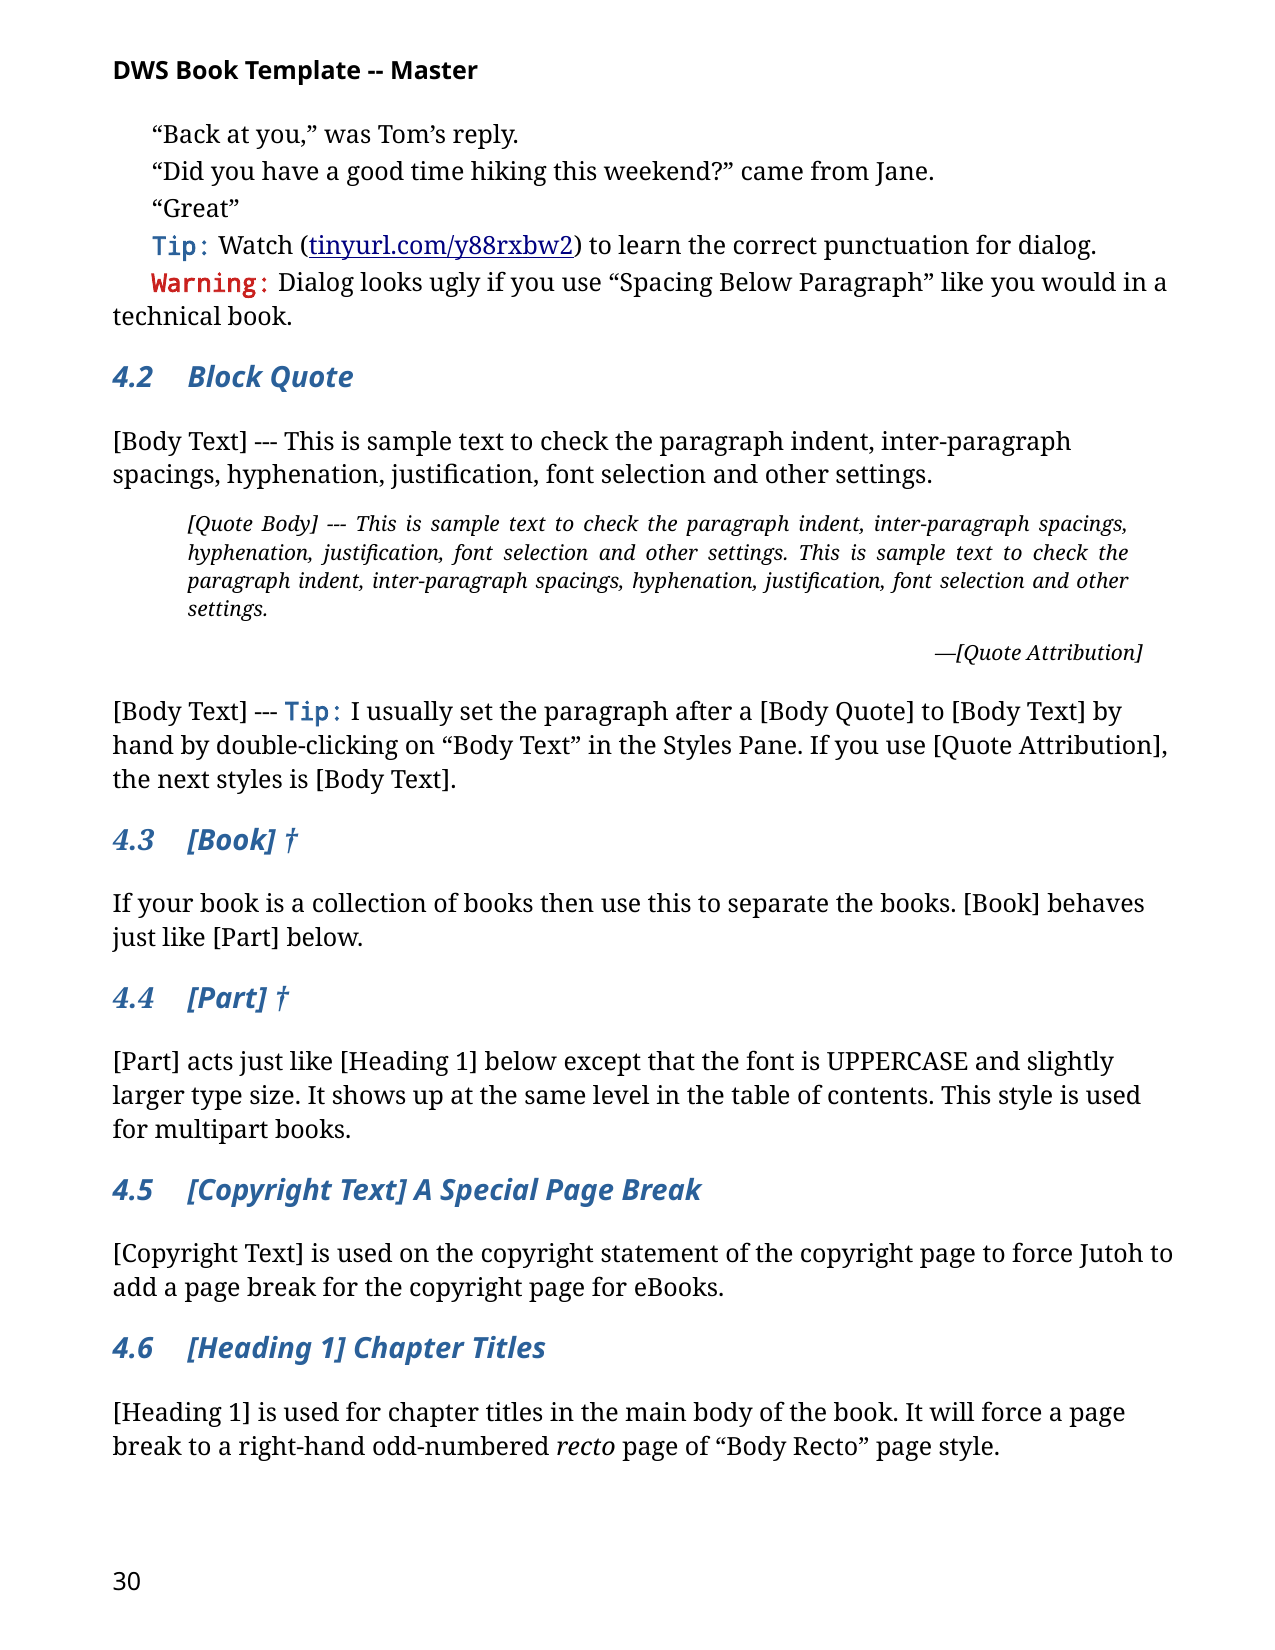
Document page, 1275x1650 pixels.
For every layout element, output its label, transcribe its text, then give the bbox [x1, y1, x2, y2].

text [Heading 1] is used for chapter titles in the main body of the book. It will force a page break to a right-hand odd-numbered recto page of “Body Recto” page style. [112, 1394, 1181, 1462]
text —[Quote Attribution] [172, 638, 1145, 666]
text [Body Text] --- Tip: I usually set the paragraph after a [Body Quote] to [Body Text] by hand by double-clicking on “Body Text” in the Styles Pane. If you use [Quote Attribution], the next styles is [Body Text]. [112, 693, 1181, 795]
text “Did you have a good time hiking this weekend?” came from Jane. [112, 154, 1181, 188]
subtitle [Heading 1] Chapter Titles [112, 1328, 1181, 1367]
text [Body Text] --- This is sample text to check the paragraph indent, inter-paragraph spacings, hyphenation, justification, font selection and other settings. [112, 423, 1181, 491]
subtitle [Copyright Text] A Special Page Break [112, 1169, 1181, 1209]
text “Back at you,” was Tom’s reply. [112, 117, 1181, 151]
text “Great” [112, 191, 1181, 225]
subtitle [Part] † [112, 977, 1181, 1017]
text Tip: Watch (tinyurl.com/y88rxbw2) to learn the correct punctuation for dialog. [112, 228, 1181, 262]
text [Quote Body] --- This is sample text to check the paragraph indent, inter-paragraph spacings, hyphenation, justification, font selection and other settings. This is sample text to check the paragraph indent, inter-paragraph spacings, hyphenation, justification, font selection and other settings. [187, 509, 1132, 623]
text [Copyright Text] is used on the copyright statement of the copyright page to force Jutoh to add a page break for the copyright page for eBooks. [112, 1236, 1181, 1304]
subtitle [Book] † [112, 819, 1181, 859]
text [Part] acts just like [Heading 1] below except that the font is UPPERCASE and slightly larger type size. It shows up at the same level in the table of contents. This style is used for multipart books. [112, 1044, 1181, 1146]
text Warning: Dialog looks ugly if you use “Spacing Below Paragraph” like you would in a technical book. [112, 265, 1181, 333]
text If your book is a collection of books then use this to separate the books. [Book] behaves just like [Part] below. [112, 886, 1181, 954]
subtitle Block Quote [112, 357, 1181, 396]
